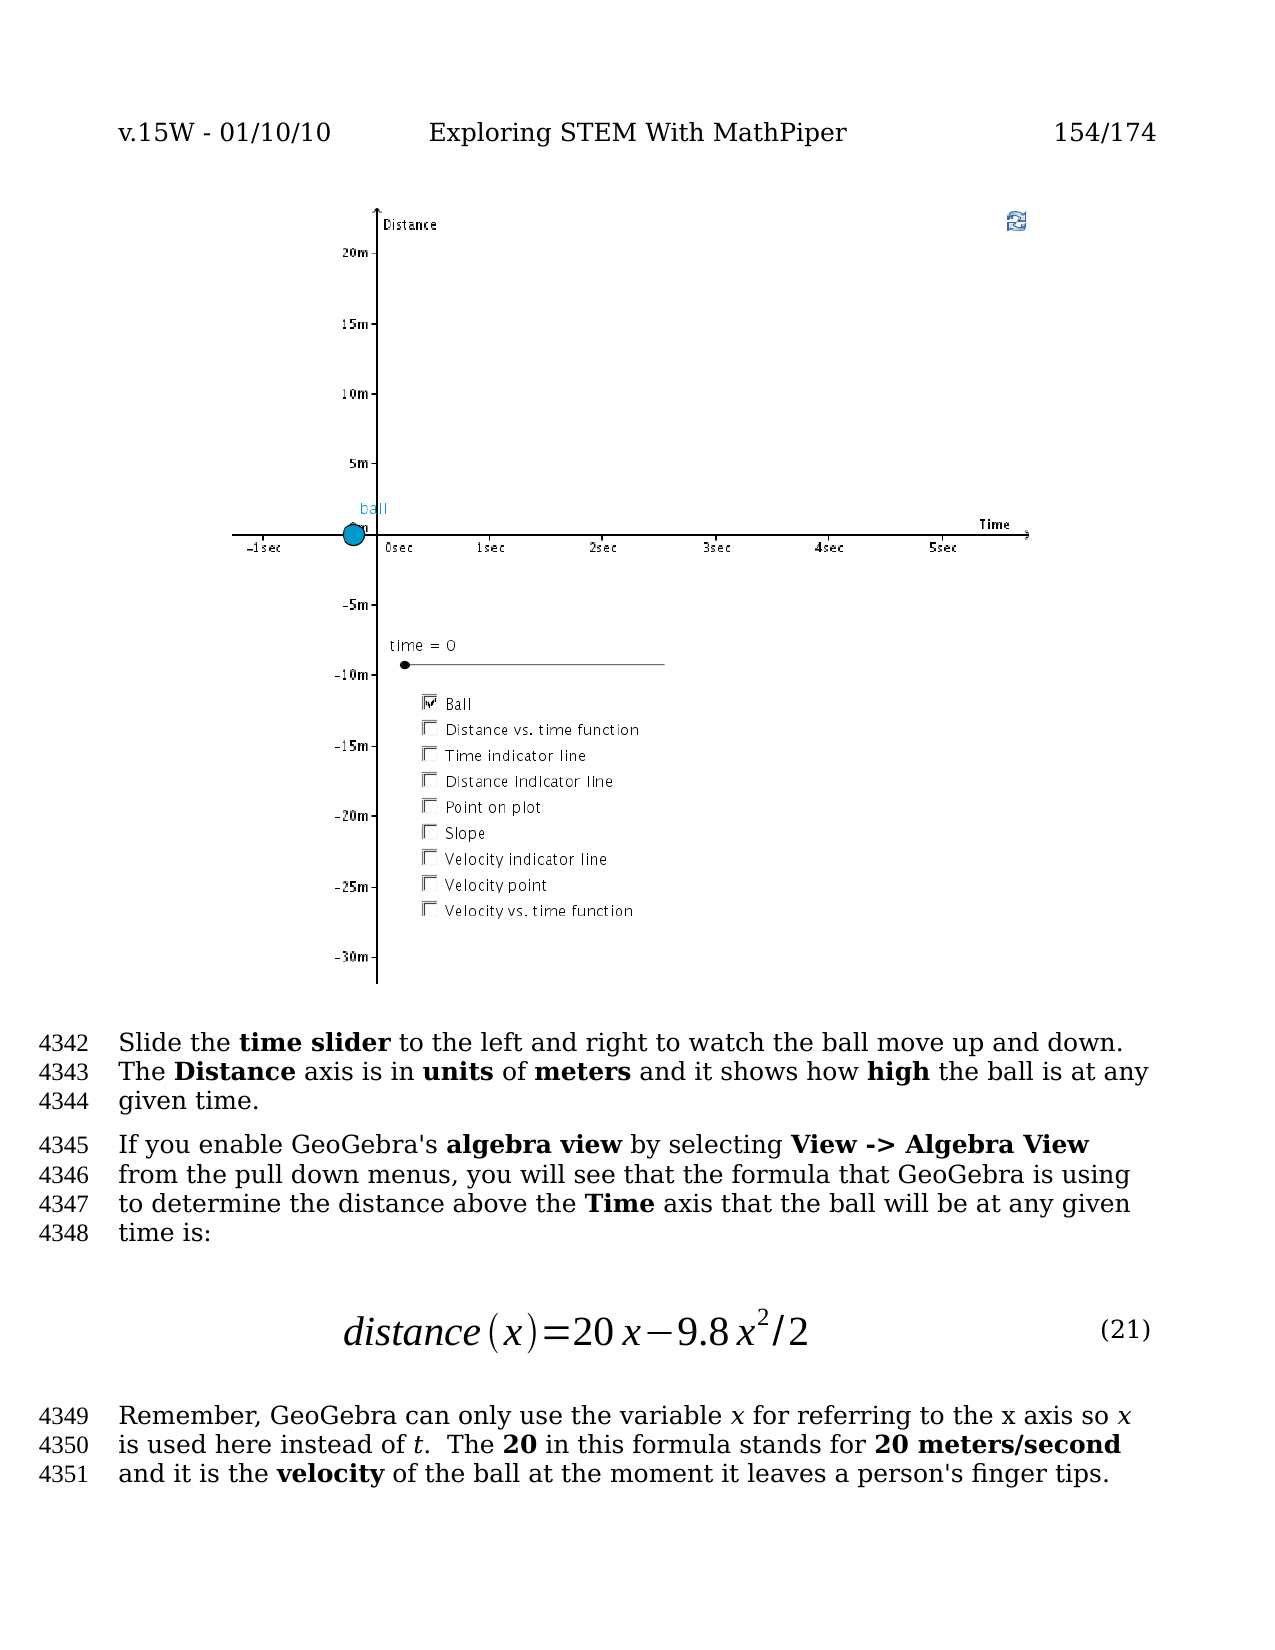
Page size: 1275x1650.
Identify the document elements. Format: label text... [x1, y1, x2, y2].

text If you enable GeoGebra's algebra view by selecting View -> Algebra View from the pull down menus, you will see that the formula that GeoGebra is using to determine the distance above the Time axis that the ball will be at any given time is: [118, 1130, 1157, 1247]
text Remember, GeoGebra can only use the variable x for referring to the x axis so x is used here instead of t. The 20 in this formula stands for 20 meters/second and it is the velocity of the ball at the moment it leaves a person's finger tips. [118, 1401, 1157, 1489]
picture [232, 208, 1029, 984]
table_header (21) [1041, 1298, 1157, 1363]
text Slide the time slider to the left and right to watch the ball move up and down. The Distance axis is in units of meters and it shows how high the ball is at any given time. [118, 1027, 1157, 1115]
table_header [118, 1298, 1041, 1363]
